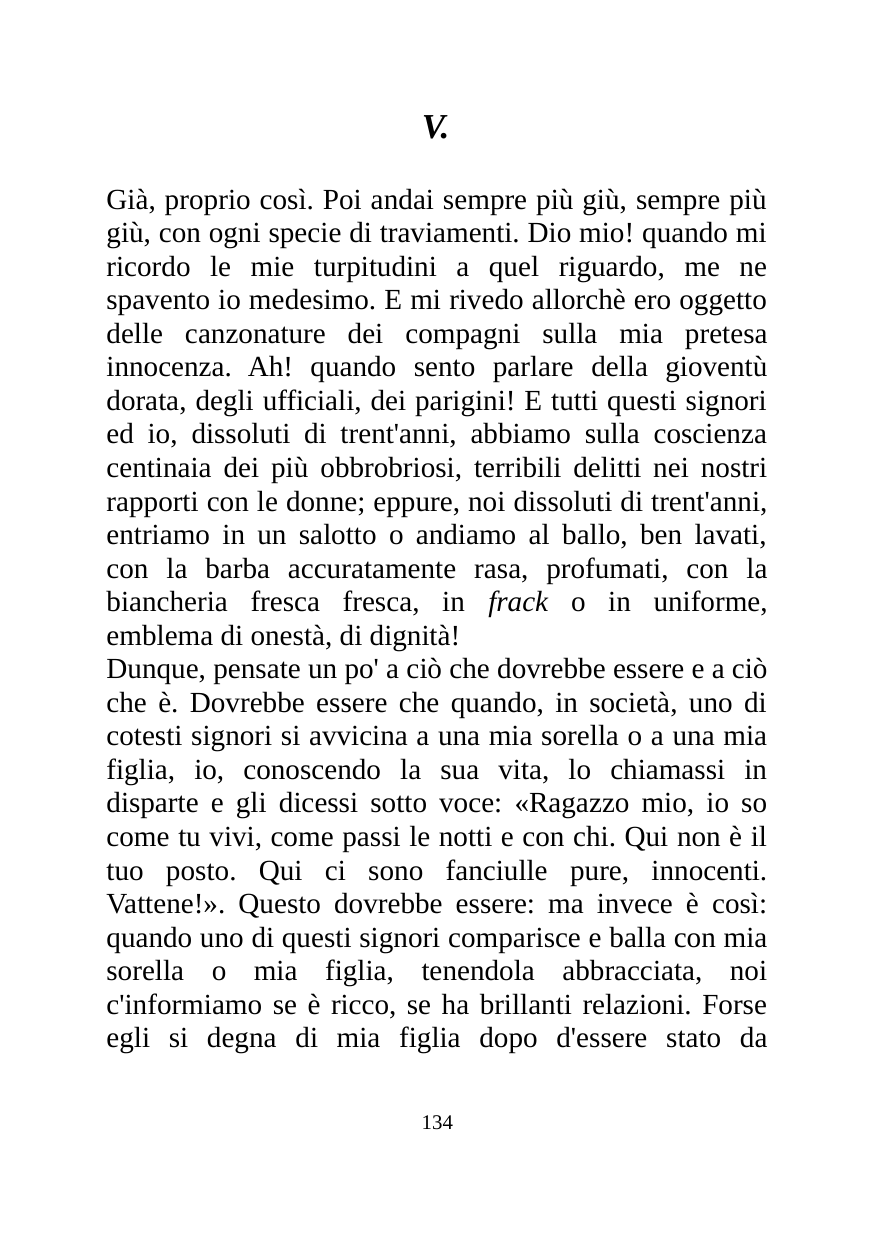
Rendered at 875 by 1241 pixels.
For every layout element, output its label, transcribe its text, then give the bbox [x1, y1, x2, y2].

text Già, proprio così. Poi andai sempre più giù, sempre più giù, con ogni specie di traviamenti. Dio mio! quando mi ricordo le mie turpitudini a quel riguardo, me ne spavento io medesimo. E mi rivedo allorchè ero oggetto delle canzonature dei compagni sulla mia pretesa innocenza. Ah! quando sento parlare della gioventù dorata, degli ufficiali, dei parigini! E tutti questi signori ed io, dissoluti di trent'anni, abbiamo sulla coscienza centinaia dei più obbrobriosi, terribili delitti nei nostri rapporti con le donne; eppure, noi dissoluti di trent'anni, entriamo in un salotto o andiamo al ballo, ben lavati, con la barba accuratamente rasa, profumati, con la biancheria fresca fresca, in frack o in uniforme, emblema di onestà, di dignità! [106, 182, 768, 651]
subtitle V. [106, 106, 768, 146]
text Dunque, pensate un po' a ciò che dovrebbe essere e a ciò che è. Dovrebbe essere che quando, in società, uno di cotesti signori si avvicina a una mia sorella o a una mia figlia, io, conoscendo la sua vita, lo chiamassi in disparte e gli dicessi sotto voce: «Ragazzo mio, io so come tu vivi, come passi le notti e con chi. Qui non è il tuo posto. Qui ci sono fanciulle pure, innocenti. Vattene!». Questo dovrebbe essere: ma invece è così: quando uno di questi signori comparisce e balla con mia sorella o mia figlia, tenendola abbracciata, noi c'informiamo se è ricco, se ha brillanti relazioni. Forse egli si degna di mia figlia dopo d'essere stato da [106, 651, 768, 1054]
